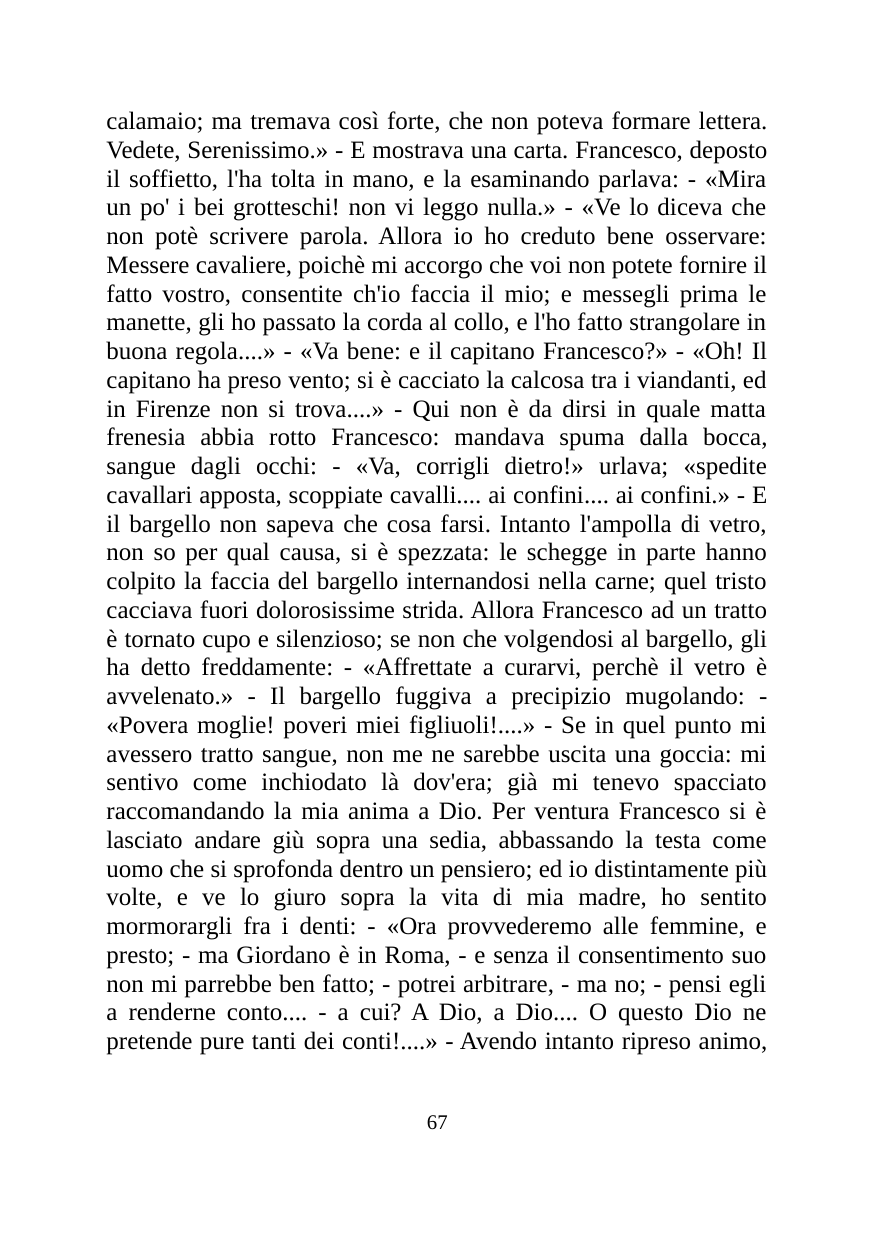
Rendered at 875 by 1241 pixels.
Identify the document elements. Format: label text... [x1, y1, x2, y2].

text calamaio; ma tremava così forte, che non poteva formare lettera. Vedete, Serenissimo.» - E mostrava una carta. Francesco, deposto il soffietto, l'ha tolta in mano, e la esaminando parlava: - «Mira un po' i bei grotteschi! non vi leggo nulla.» - «Ve lo diceva che non potè scrivere parola. Allora io ho creduto bene osservare: Messere cavaliere, poichè mi accorgo che voi non potete fornire il fatto vostro, consentite ch'io faccia il mio; e messegli prima le manette, gli ho passato la corda al collo, e l'ho fatto strangolare in buona regola....» - «Va bene: e il capitano Francesco?» - «Oh! Il capitano ha preso vento; si è cacciato la calcosa tra i viandanti, ed in Firenze non si trova....» - Qui non è da dirsi in quale matta frenesia abbia rotto Francesco: mandava spuma dalla bocca, sangue dagli occhi: - «Va, corrigli dietro!» urlava; «spedite cavallari apposta, scoppiate cavalli.... ai confini.... ai confini.» - E il bargello non sapeva che cosa farsi. Intanto l'ampolla di vetro, non so per qual causa, si è spezzata: le schegge in parte hanno colpito la faccia del bargello internandosi nella carne; quel tristo cacciava fuori dolorosissime strida. Allora Francesco ad un tratto è tornato cupo e silenzioso; se non che volgendosi al bargello, gli ha detto freddamente: - «Affrettate a curarvi, perchè il vetro è avvelenato.» - Il bargello fuggiva a precipizio mugolando: - «Povera moglie! poveri miei figliuoli!....» - Se in quel punto mi avessero tratto sangue, non me ne sarebbe uscita una goccia: mi sentivo come inchiodato là dov'era; già mi tenevo spacciato raccomandando la mia anima a Dio. Per ventura Francesco si è lasciato andare giù sopra una sedia, abbassando la testa come uomo che si sprofonda dentro un pensiero; ed io distintamente più volte, e ve lo giuro sopra la vita di mia madre, ho sentito mormorargli fra i denti: - «Ora provvederemo alle femmine, e presto; - ma Giordano è in Roma, - e senza il consentimento suo non mi parrebbe ben fatto; - potrei arbitrare, - ma no; - pensi egli a renderne conto.... - a cui? A Dio, a Dio.... O questo Dio ne pretende pure tanti dei conti!....» - Avendo intanto ripreso animo, [106, 106, 768, 1055]
